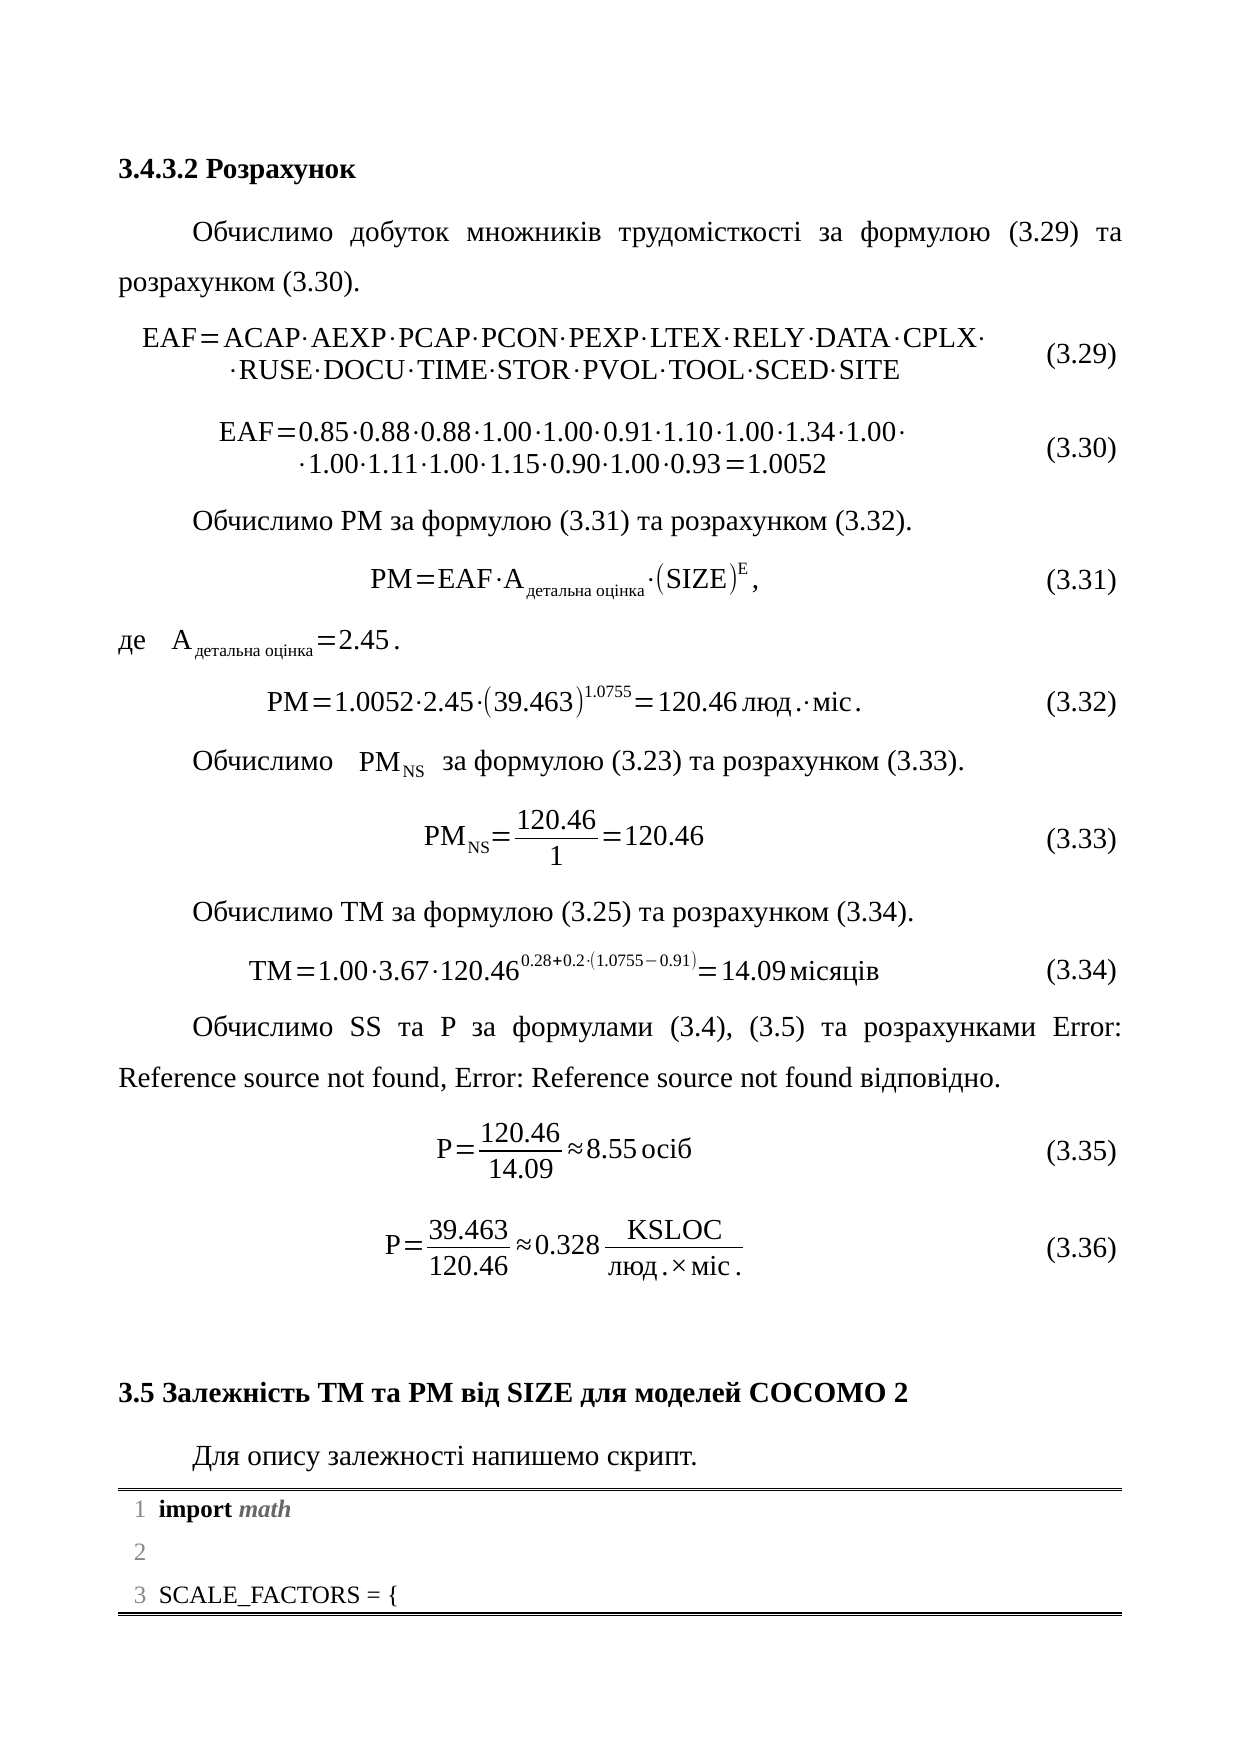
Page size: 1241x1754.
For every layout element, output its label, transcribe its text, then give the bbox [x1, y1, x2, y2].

table_header [118, 798, 1010, 894]
text Обчислимо TM за формулою (3.25) та розрахунком (3.34). [118, 894, 1122, 928]
text 1 import math [118, 1491, 1122, 1523]
text 2 [118, 1531, 1122, 1566]
table_header (3.31) [1010, 553, 1122, 622]
table_header (3.33) [1010, 798, 1122, 894]
table_header (3.29) [1010, 315, 1122, 409]
table_header [118, 945, 1010, 1009]
table_header [118, 553, 1010, 622]
table_header [118, 676, 1010, 743]
table_cell (3.30) [1010, 409, 1122, 503]
table_header [118, 315, 1010, 409]
table_header (3.32) [1010, 676, 1122, 743]
table_cell [118, 1207, 1010, 1304]
text Для опису залежності напишемо скрипт. [118, 1438, 1122, 1471]
text Обчислимо за формулою (3.23) та розрахунком (3.33). [118, 743, 1122, 781]
text Обчислимо SS та P за формулами (3.4), (3.5) та розрахунками Error: Reference source not found, Error: Reference source not found відповідно. [118, 1009, 1122, 1093]
table_header (3.34) [1010, 945, 1122, 1009]
table_cell (3.36) [1010, 1207, 1122, 1304]
text Обчислимо добуток множників трудомісткості за формулою (3.29) та розрахунком (3.30). [118, 214, 1122, 298]
text Обчислимо PM за формулою (3.31) та розрахунком (3.32). [118, 503, 1122, 536]
subtitle Розрахунок [118, 151, 1122, 185]
table_header (3.35) [1010, 1110, 1122, 1207]
text 3 SCALE_FACTORS = { [118, 1574, 1122, 1612]
text де [118, 622, 1122, 660]
table_cell [118, 409, 1010, 503]
table_header [118, 1110, 1010, 1207]
subtitle Залежність TM та PM від SIZE для моделей COCOMO 2 [118, 1375, 1122, 1408]
